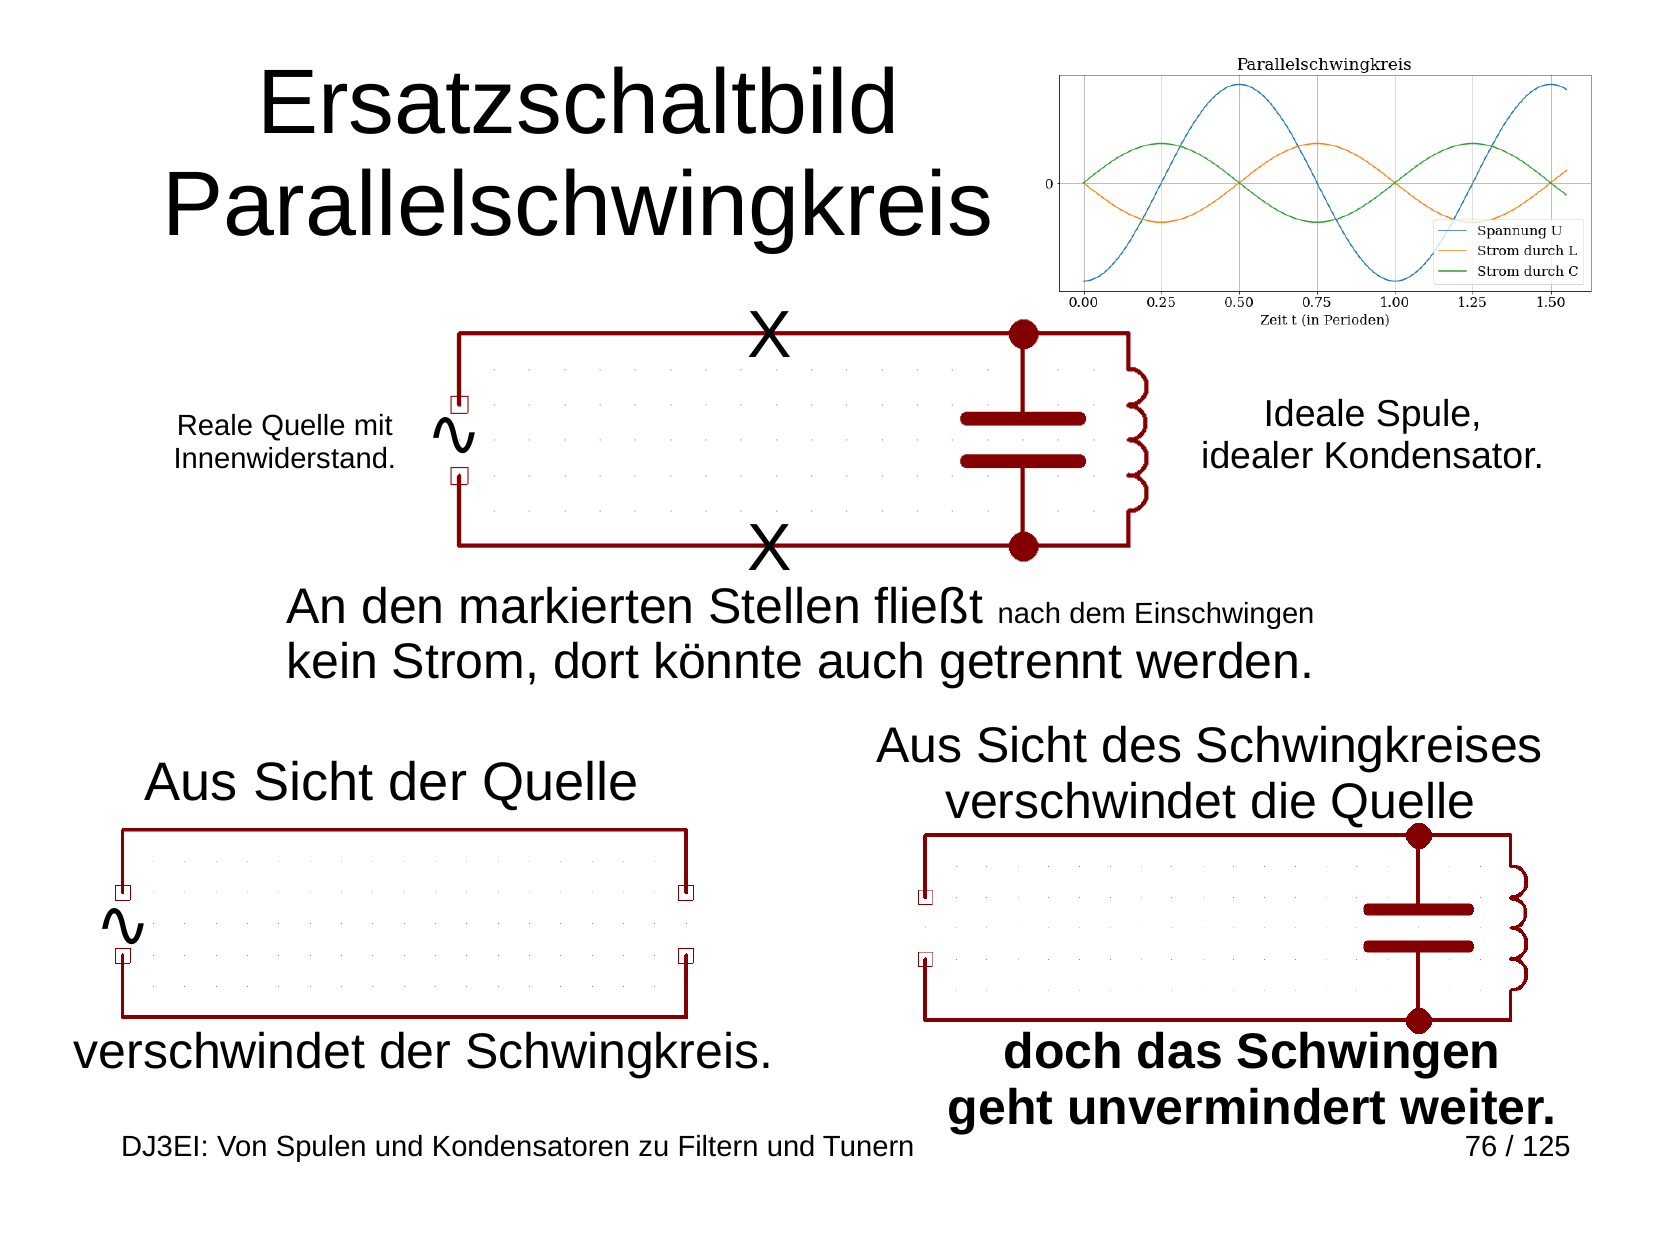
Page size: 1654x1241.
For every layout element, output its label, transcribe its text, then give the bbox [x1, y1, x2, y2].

text_box An den markierten Stellen fließt nach dem Einschwingen kein Strom, dort könnte auch getrennt werden. [271, 570, 1331, 697]
title Ersatzschaltbild Parallelschwingkreis [82, 49, 1075, 257]
text_box ∿ [411, 388, 520, 478]
text_box verschwindet der Schwingkreis. [59, 1016, 789, 1087]
text_box doch das Schwingen geht unvermindert weiter. [933, 1015, 1572, 1143]
picture [440, 52, 1595, 569]
text_box X [732, 289, 807, 380]
text_box Reale Quelle mit Innenwiderstand. [158, 401, 412, 482]
text_box Ideale Spule, idealer Kondensator. [1186, 385, 1560, 485]
text_box X [732, 502, 807, 570]
text_box Aus Sicht der Quelle [129, 744, 709, 881]
text_box ∿ [80, 880, 189, 970]
picture [106, 881, 704, 1016]
picture [106, 816, 129, 880]
picture [908, 839, 1536, 1040]
text_box Aus Sicht des Schwingkreises verschwindet die Quelle [862, 709, 1595, 839]
